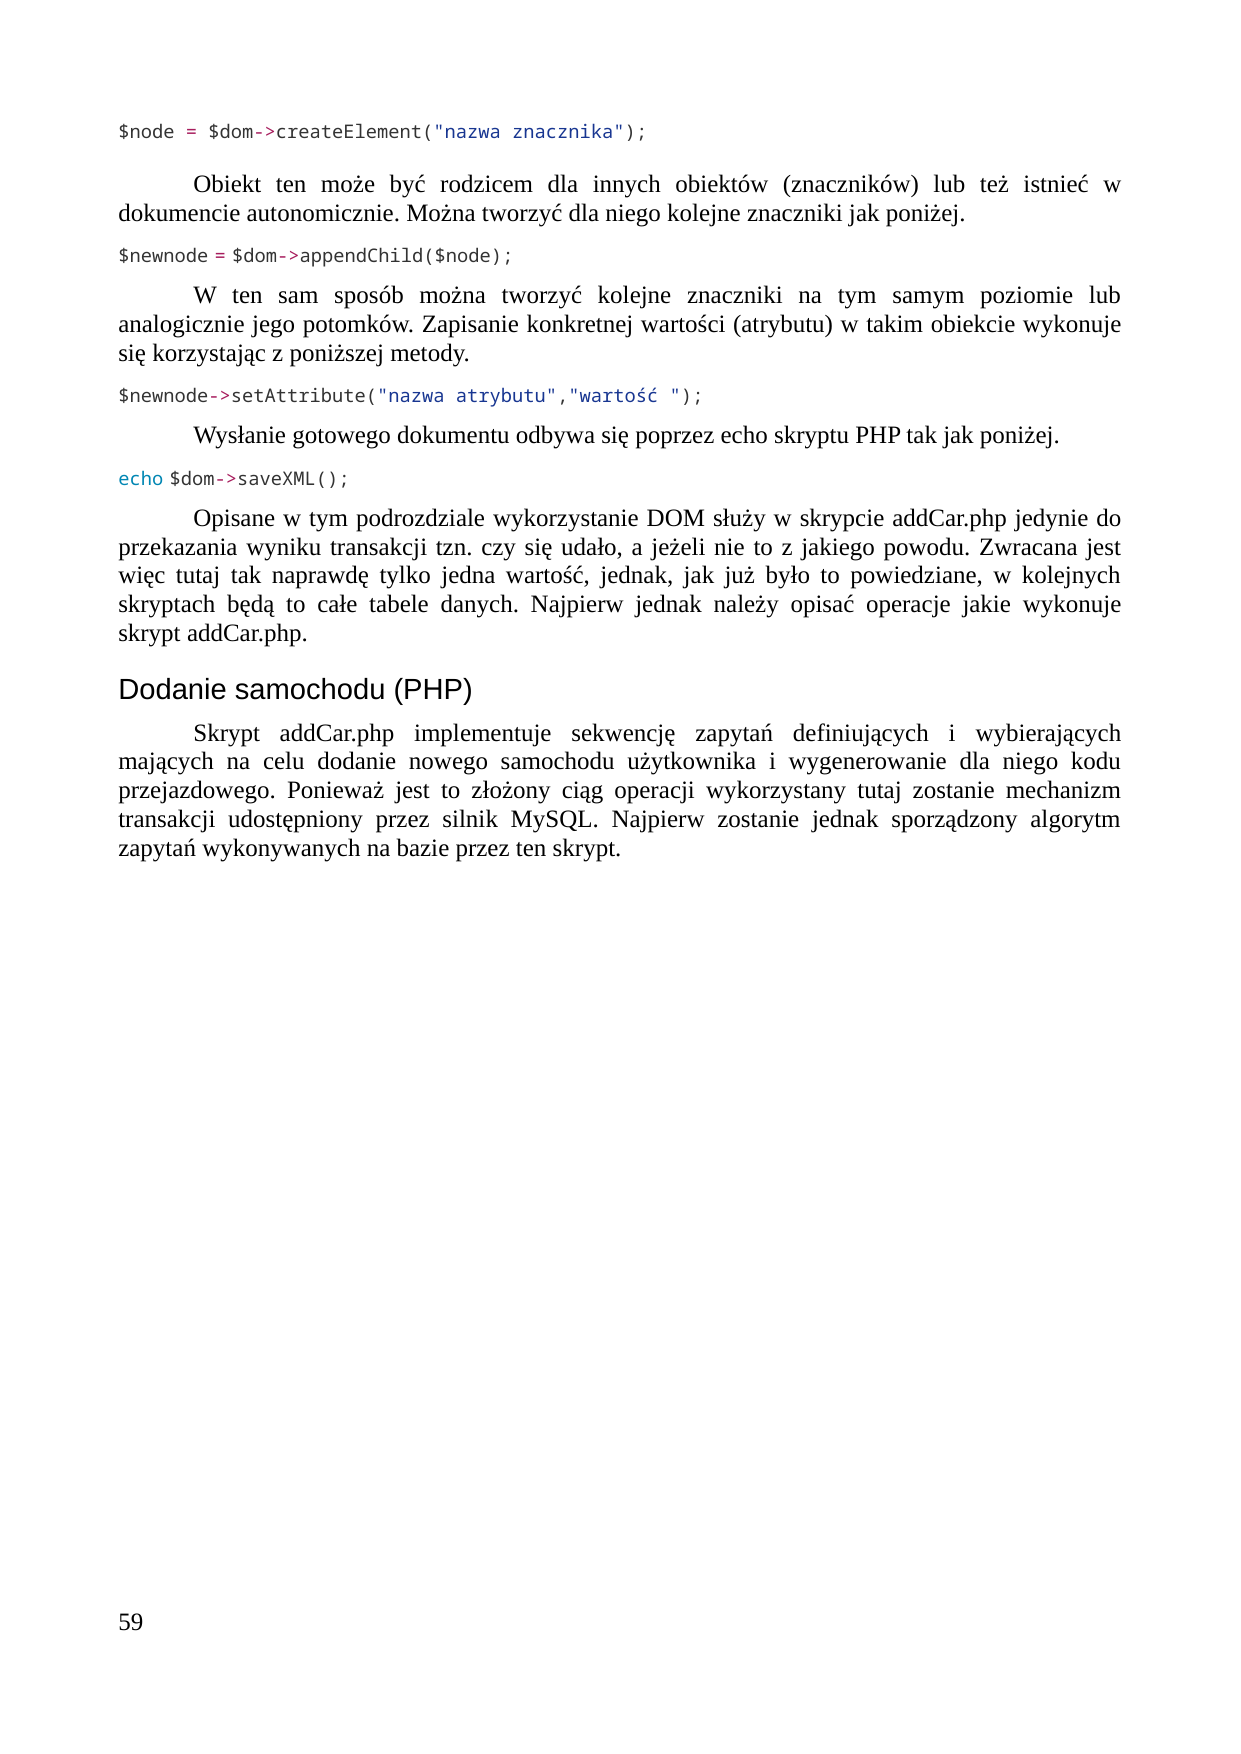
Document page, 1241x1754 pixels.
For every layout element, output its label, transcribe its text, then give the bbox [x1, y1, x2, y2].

text Wysłanie gotowego dokumentu odbywa się poprzez echo skryptu PHP tak jak poniżej. [118, 420, 1122, 449]
text $newnode->setAttribute("nazwa atrybutu","wartość "); [118, 379, 1122, 408]
text Obiekt ten może być rodzicem dla innych obiektów (znaczników) lub też istnieć w dokumencie autonomicznie. Można tworzyć dla niego kolejne znaczniki jak poniżej. [118, 169, 1122, 227]
text $newnode = $dom->appendChild($node); [118, 239, 1122, 268]
subtitle Dodanie samochodu (PHP) [118, 672, 1122, 705]
text $node = $dom->createElement("nazwa znacznika"); [118, 118, 1122, 144]
text W ten sam sposób można tworzyć kolejne znaczniki na tym samym poziomie lub analogicznie jego potomków. Zapisanie konkretnej wartości (atrybutu) w takim obiekcie wykonuje się korzystając z poniższej metody. [118, 280, 1122, 367]
text Skrypt addCar.php implementuje sekwencję zapytań definiujących i wybierających mających na celu dodanie nowego samochodu użytkownika i wygenerowanie dla niego kodu przejazdowego. Ponieważ jest to złożony ciąg operacji wykorzystany tutaj zostanie mechanizm transakcji udostępniony przez silnik MySQL. Najpierw zostanie jednak sporządzony algorytm zapytań wykonywanych na bazie przez ten skrypt. [118, 718, 1122, 861]
text Opisane w tym podrozdziale wykorzystanie DOM służy w skrypcie addCar.php jedynie do przekazania wyniku transakcji tzn. czy się udało, a jeżeli nie to z jakiego powodu. Zwracana jest więc tutaj tak naprawdę tylko jedna wartość, jednak, jak już było to powiedziane, w kolejnych skryptach będą to całe tabele danych. Najpierw jednak należy opisać operacje jakie wykonuje skrypt addCar.php. [118, 503, 1122, 647]
text echo $dom->saveXML(); [118, 462, 1122, 490]
